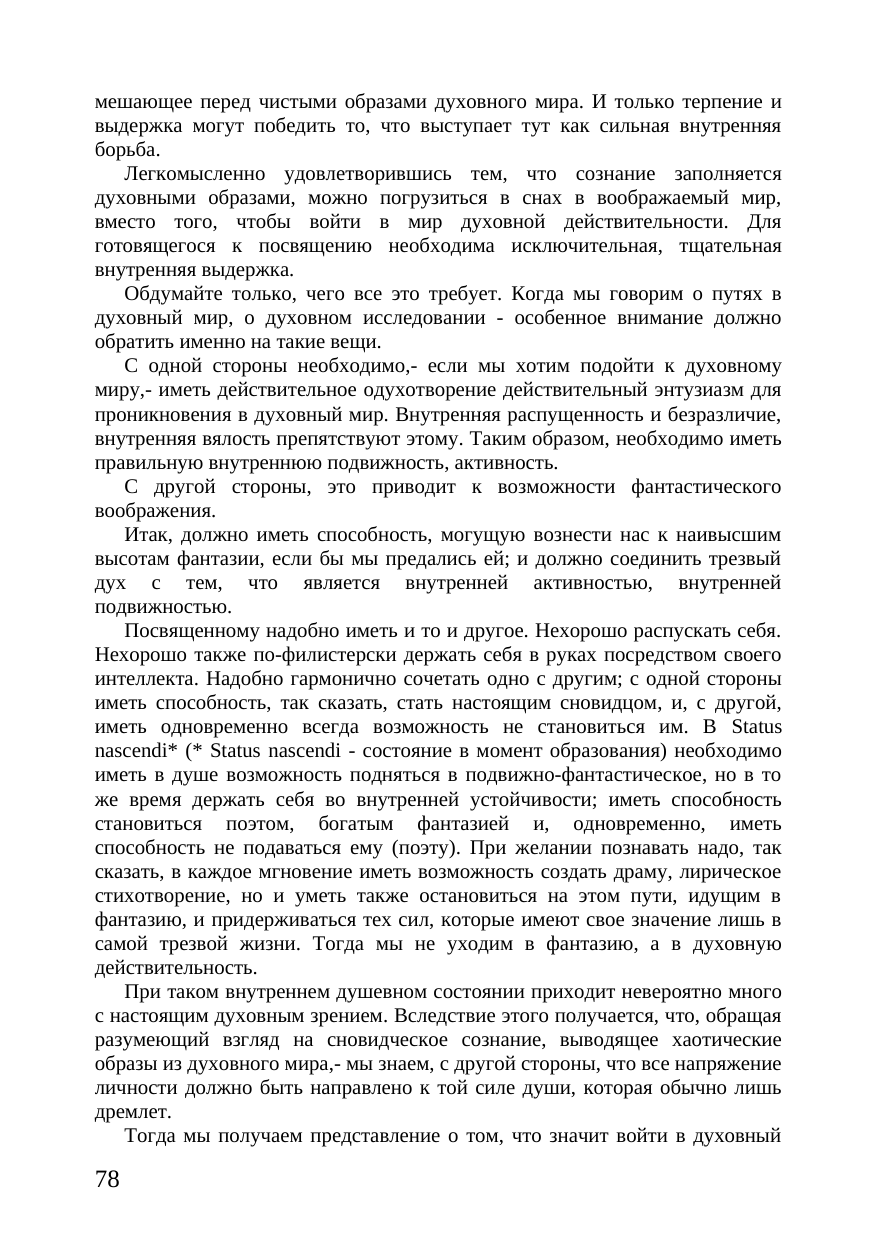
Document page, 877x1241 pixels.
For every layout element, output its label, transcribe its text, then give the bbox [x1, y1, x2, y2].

text При таком внутреннем душевном состоянии приходит невероятно много с настоящим духовным зрением. Вследствие этого получается, что, обращая разумеющий взгляд на сновидческое сознание, выводящее хаотические образы из духовного мира,- мы знаем, с другой стороны, что все напряжение личности должно быть направлено к той силе души, которая обычно лишь дремлет. [94, 979, 782, 1123]
text Легкомысленно удовлетворившись тем, что сознание заполняется духовными образами, можно погрузиться в снах в воображаемый мир, вместо того, чтобы войти в мир духовной действительности. Для готовящегося к посвящению необходима исключительная, тщательная внутренняя выдержка. [94, 161, 782, 281]
text Тогда мы получаем представление о том, что значит войти в духовный [94, 1123, 782, 1147]
text мешающее перед чистыми образами духовного мира. И только терпение и выдержка могут победить то, что выступает тут как сильная внутренняя борьба. [94, 89, 782, 161]
text Итак, должно иметь способность, могущую вознести нас к наивысшим высотам фантазии, если бы мы предались ей; и должно соединить трезвый дух с тем, что является внутренней активностью, внутренней подвижностью. [94, 522, 782, 618]
text Посвященному надобно иметь и то и другое. Нехорошо распускать себя. Нехорошо также по-филистерски держать себя в руках посредством своего интеллекта. Надобно гармонично сочетать одно с другим; с одной стороны иметь способность, так сказать, стать настоящим сновидцом, и, с другой, иметь одновременно всегда возможность не становиться им. В Status nascendi* (* Status nascendi - состояние в момент образования) необходимо иметь в душе возможность подняться в подвижно-фантастическое, но в то же время держать себя во внутренней устойчивости; иметь способность становиться поэтом, богатым фантазией и, одновременно, иметь способность не подаваться ему (поэту). При желании познавать надо, так сказать, в каждое мгновение иметь возможность создать драму, лирическое стихотворение, но и уметь также остановиться на этом пути, идущим в фантазию, и придерживаться тех сил, которые имеют свое значение лишь в самой трезвой жизни. Тогда мы не уходим в фантазию, а в духовную действительность. [94, 618, 782, 979]
text С другой стороны, это приводит к возможности фантастического воображения. [94, 474, 782, 522]
text С одной стороны необходимо,- если мы хотим подойти к духовному миру,- иметь действительное одухотворение действительный энтузиазм для проникновения в духовный мир. Внутренняя распущенность и безразличие, внутренняя вялость препятствуют этому. Таким образом, необходимо иметь правильную внутреннюю подвижность, активность. [94, 353, 782, 474]
text Обдумайте только, чего все это требует. Когда мы говорим о путях в духовный мир, о духовном исследовании - особенное внимание должно обратить именно на такие вещи. [94, 281, 782, 353]
